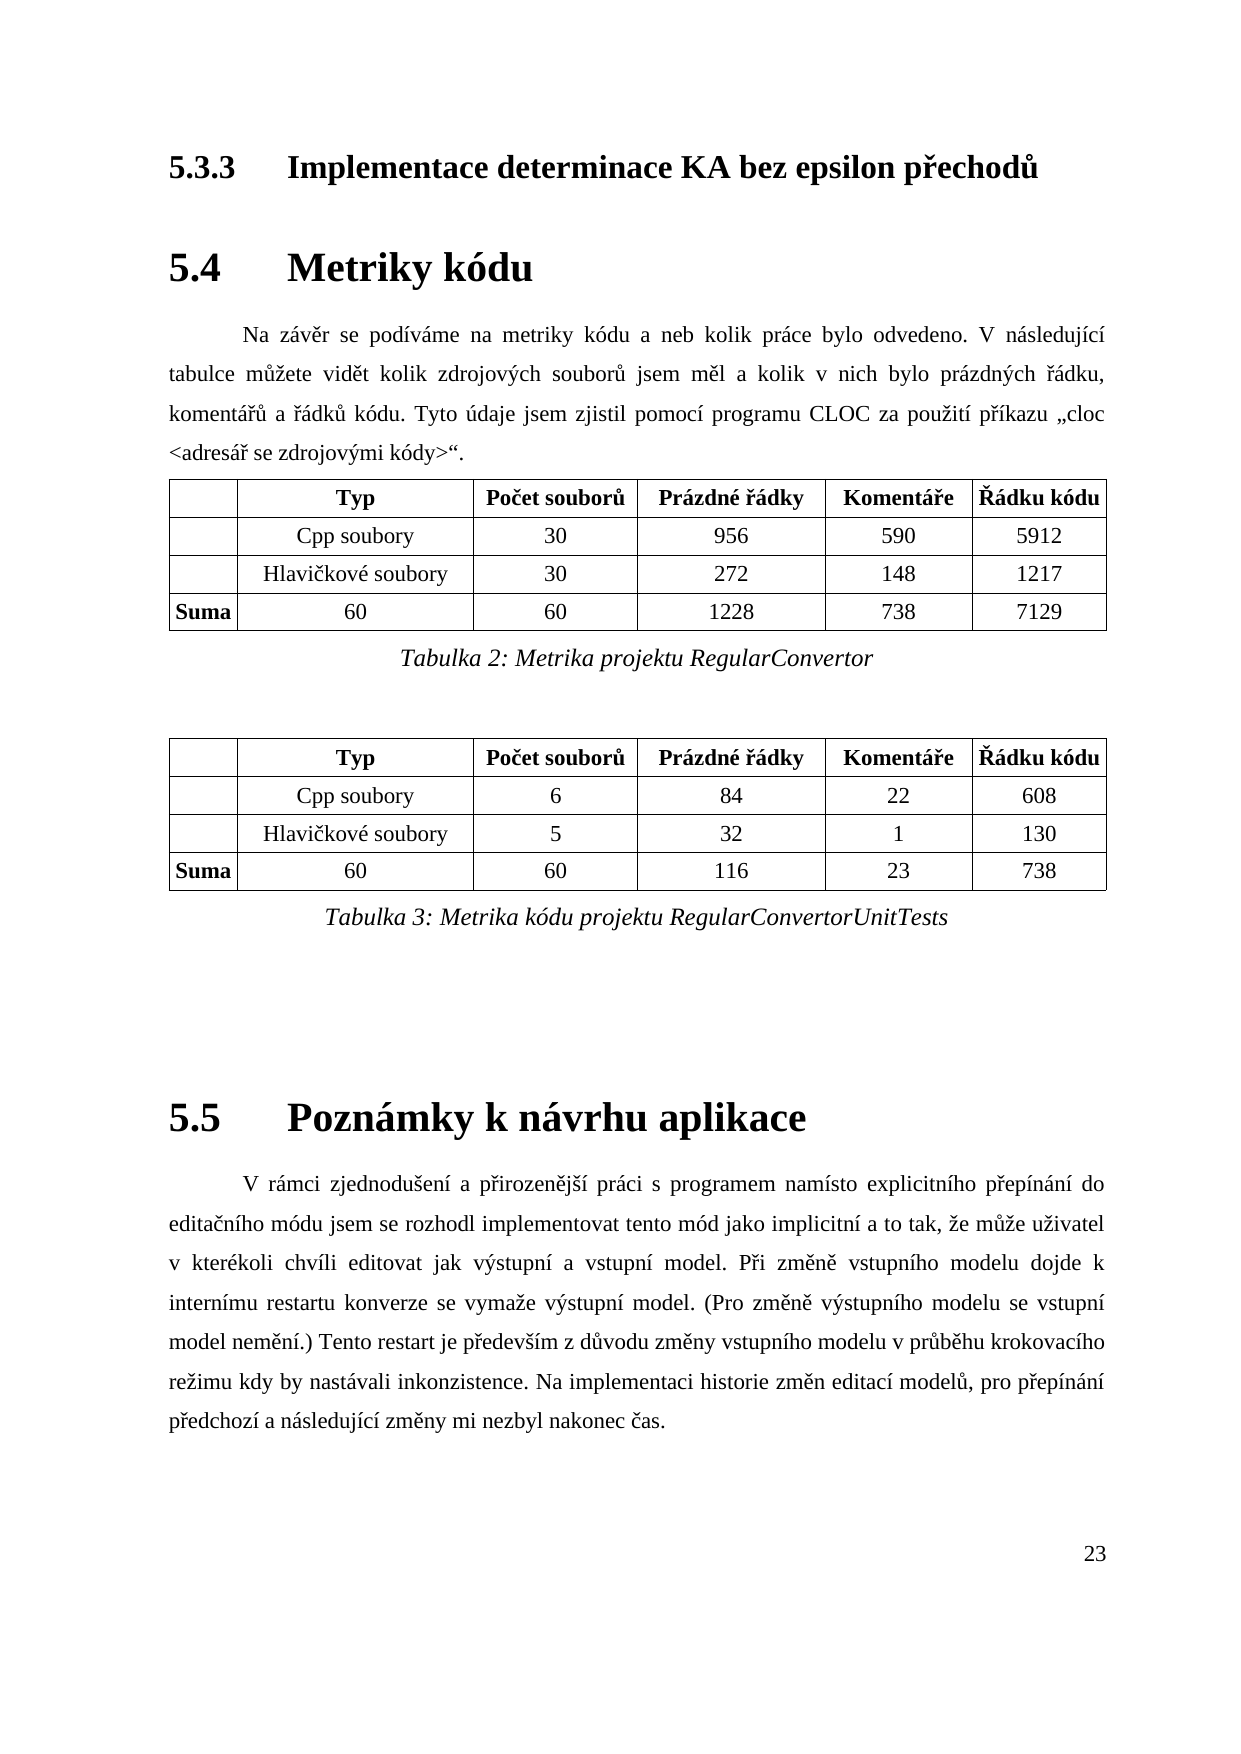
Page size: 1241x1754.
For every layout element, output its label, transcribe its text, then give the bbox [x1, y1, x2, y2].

table_cell 84 [638, 777, 825, 814]
table_cell 116 [638, 853, 825, 890]
table_header Řádku kódu [973, 480, 1106, 517]
table_cell 738 [826, 594, 972, 630]
text Na závěr se podíváme na metriky kódu a neb kolik práce bylo odvedeno. V následující tabulce můžete vidět kolik zdrojových souborů jsem měl a kolik v nich bylo prázdných řádku, komentářů a řádků kódu. Tyto údaje jsem zjistil pomocí programu CLOC za použití příkazu „cloc <adresář se zdrojovými kódy>“. [169, 321, 1106, 466]
table_cell 60 [474, 594, 637, 630]
table_cell 60 [238, 594, 473, 630]
table_cell 23 [826, 853, 972, 890]
table_header Typ [238, 480, 473, 517]
table_cell 5912 [973, 518, 1106, 554]
table_header Řádku kódu [973, 739, 1106, 776]
table_cell 22 [826, 777, 972, 814]
table_header Počet souborů [474, 739, 637, 776]
text Tabulka 3: Metrika kódu projektu RegularConvertorUnitTests [169, 902, 1106, 931]
table_cell Hlavičkové soubory [238, 815, 473, 852]
table_cell 590 [826, 518, 972, 554]
table_header Prázdné řádky [638, 480, 825, 517]
table_header Prázdné řádky [638, 739, 825, 776]
table_cell 1228 [638, 594, 825, 630]
table_cell Suma [170, 853, 237, 890]
table_cell 60 [474, 853, 637, 890]
text Tabulka 2: Metrika projektu RegularConvertor [169, 643, 1106, 672]
table_cell 272 [638, 556, 825, 592]
subtitle Poznámky k návrhu aplikace [169, 1092, 1106, 1140]
table_cell Suma [170, 594, 237, 630]
text V rámci zjednodušení a přirozenější práci s programem namísto explicitního přepínání do editačního módu jsem se rozhodl implementovat tento mód jako implicitní a to tak, že může uživatel v kterékoli chvíli editovat jak výstupní a vstupní model. Při změně vstupního modelu dojde k internímu restartu konverze se vymaže výstupní model. (Pro změně výstupního modelu se vstupní model nemění.) Tento restart je především z důvodu změny vstupního modelu v průběhu krokovacího režimu kdy by nastávali inkonzistence. Na implementaci historie změn editací modelů, pro přepínání předchozí a následující změny mi nezbyl nakonec čas. [169, 1170, 1106, 1434]
table_cell 1 [826, 815, 972, 852]
table_cell 956 [638, 518, 825, 554]
subtitle Implementace determinace KA bez epsilon přechodů [169, 148, 1106, 186]
table_header [170, 480, 237, 517]
table_cell 30 [474, 556, 637, 592]
table_cell Cpp soubory [238, 518, 473, 554]
table_cell 130 [973, 815, 1106, 852]
table_cell 148 [826, 556, 972, 592]
table_cell 60 [238, 853, 473, 890]
table_header Komentáře [826, 739, 972, 776]
table_cell 30 [474, 518, 637, 554]
table_cell 608 [973, 777, 1106, 814]
table_cell 32 [638, 815, 825, 852]
table_header Počet souborů [474, 480, 637, 517]
table_header Komentáře [826, 480, 972, 517]
table_header Typ [238, 739, 473, 776]
table_cell 1217 [973, 556, 1106, 592]
table_cell 5 [474, 815, 637, 852]
subtitle Metriky kódu [169, 243, 1106, 291]
table_cell [170, 777, 237, 814]
table_cell [170, 518, 237, 554]
table_cell [170, 815, 237, 852]
table_cell Hlavičkové soubory [238, 556, 473, 592]
table_cell [170, 556, 237, 592]
table_header [170, 739, 237, 776]
table_cell Cpp soubory [238, 777, 473, 814]
table_cell 738 [973, 853, 1106, 890]
table_cell 6 [474, 777, 637, 814]
table_cell 7129 [973, 594, 1106, 630]
